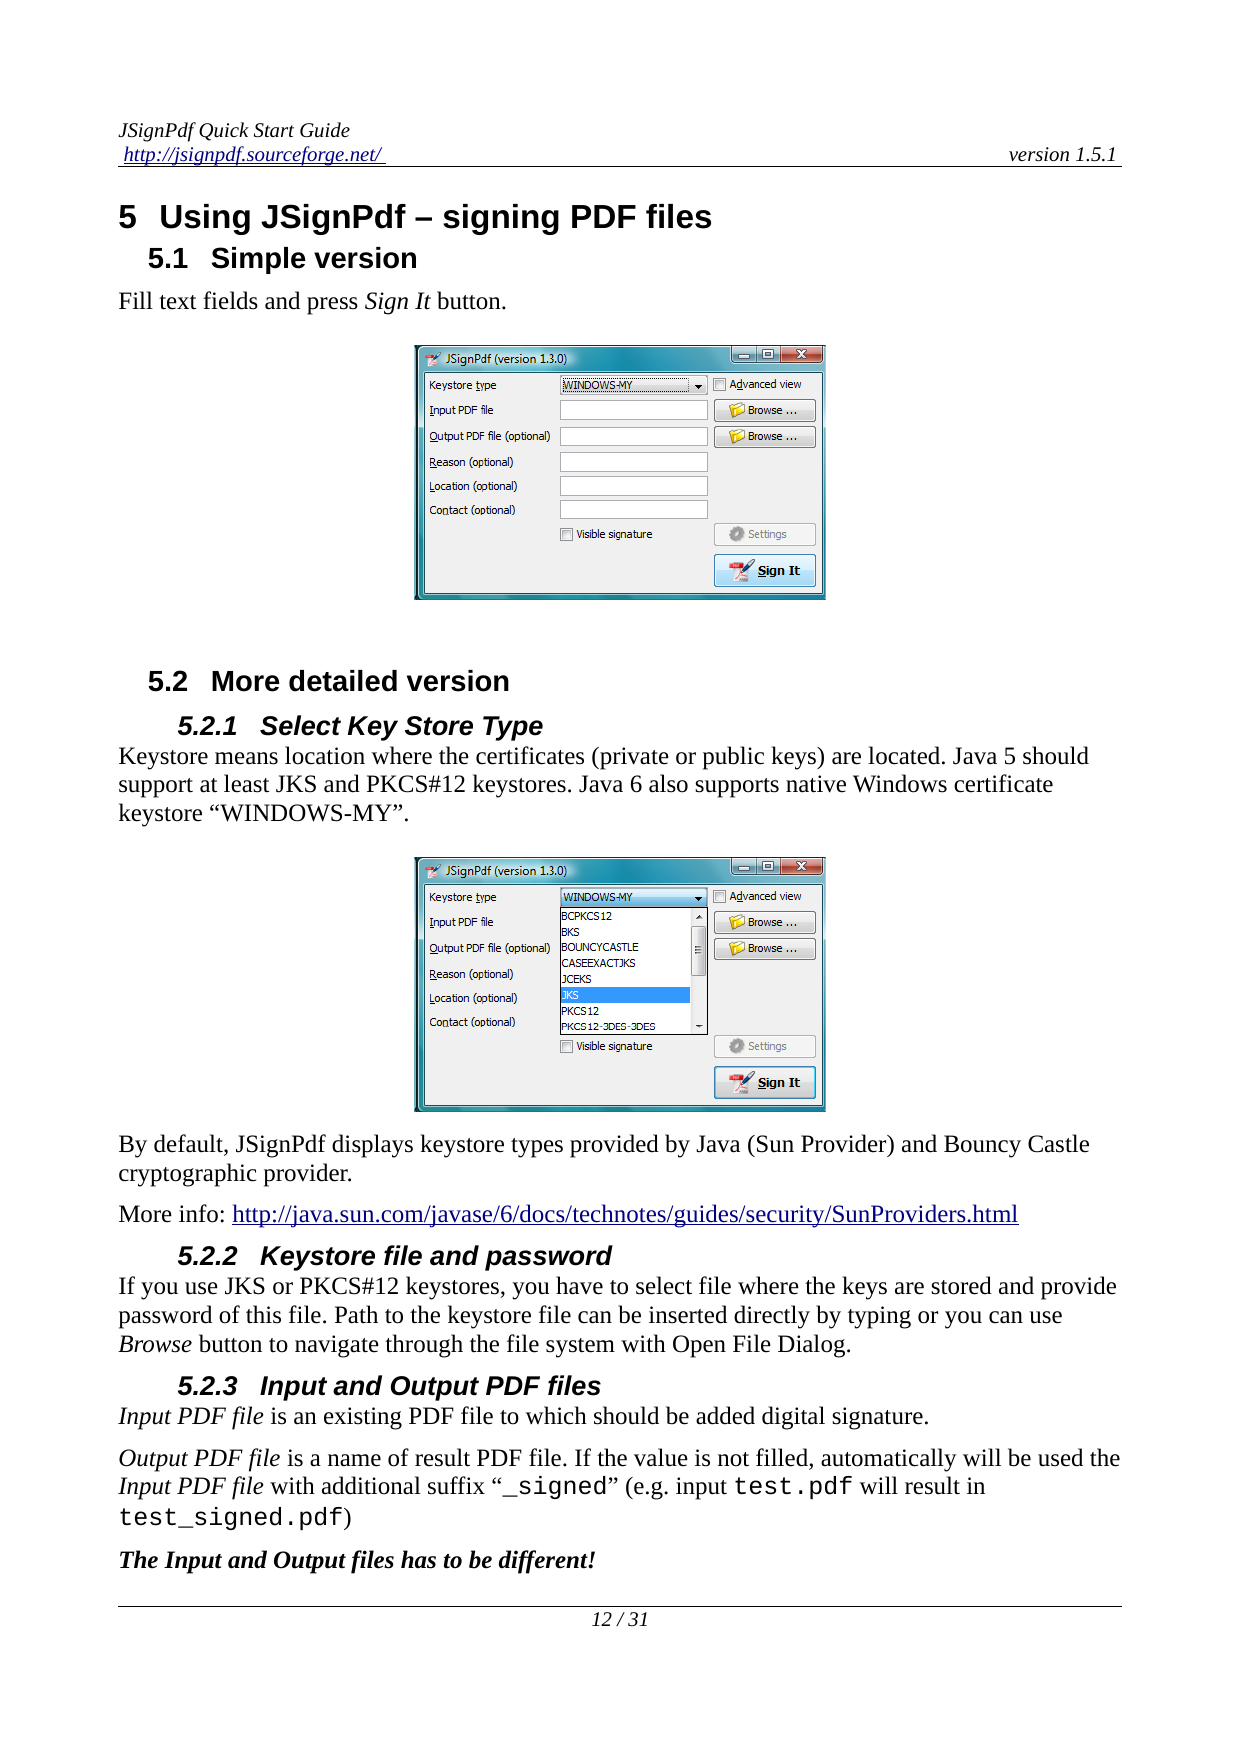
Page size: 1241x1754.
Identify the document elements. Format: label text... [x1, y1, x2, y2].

text Fill text fields and press Sign It button. [118, 286, 1122, 315]
subtitle Keystore file and password [177, 1240, 1122, 1271]
text Keystore means location where the certificates (private or public keys) are located. Java 5 should support at least JKS and PKCS#12 keystores. Java 6 also supports native Windows certificate keystore “WINDOWS-MY”. [118, 741, 1122, 827]
picture [414, 857, 826, 1112]
subtitle Simple version [148, 241, 1116, 275]
text Input PDF file is an existing PDF file to which should be added digital signature. [118, 1401, 1122, 1430]
text The Input and Output files has to be different! [118, 1546, 1122, 1574]
subtitle Select Key Store Type [177, 709, 1122, 741]
subtitle More detailed version [148, 664, 1116, 698]
text If you use JKS or PKCS#12 keystores, you have to select file where the keys are stored and provide password of this file. Path to the keystore file can be inserted directly by typing or you can use Browse button to navigate through the file system with Open File Dialog. [118, 1271, 1122, 1358]
subtitle Using JSignPdf – signing PDF files [118, 197, 1122, 235]
picture [414, 345, 826, 600]
text Output PDF file is a name of result PDF file. If the value is not filled, automatically will be used the Input PDF file with additional suffix “_signed” (e.g. input test.pdf will result in test_signed.pdf) [118, 1443, 1122, 1533]
subtitle Input and Output PDF files [177, 1370, 1122, 1401]
text More info: http://java.sun.com/javase/6/docs/technotes/guides/security/SunProviders.html [118, 1199, 1122, 1228]
text By default, JSignPdf displays keystore types provided by Java (Sun Provider) and Bouncy Castle cryptographic provider. [118, 839, 1122, 1186]
